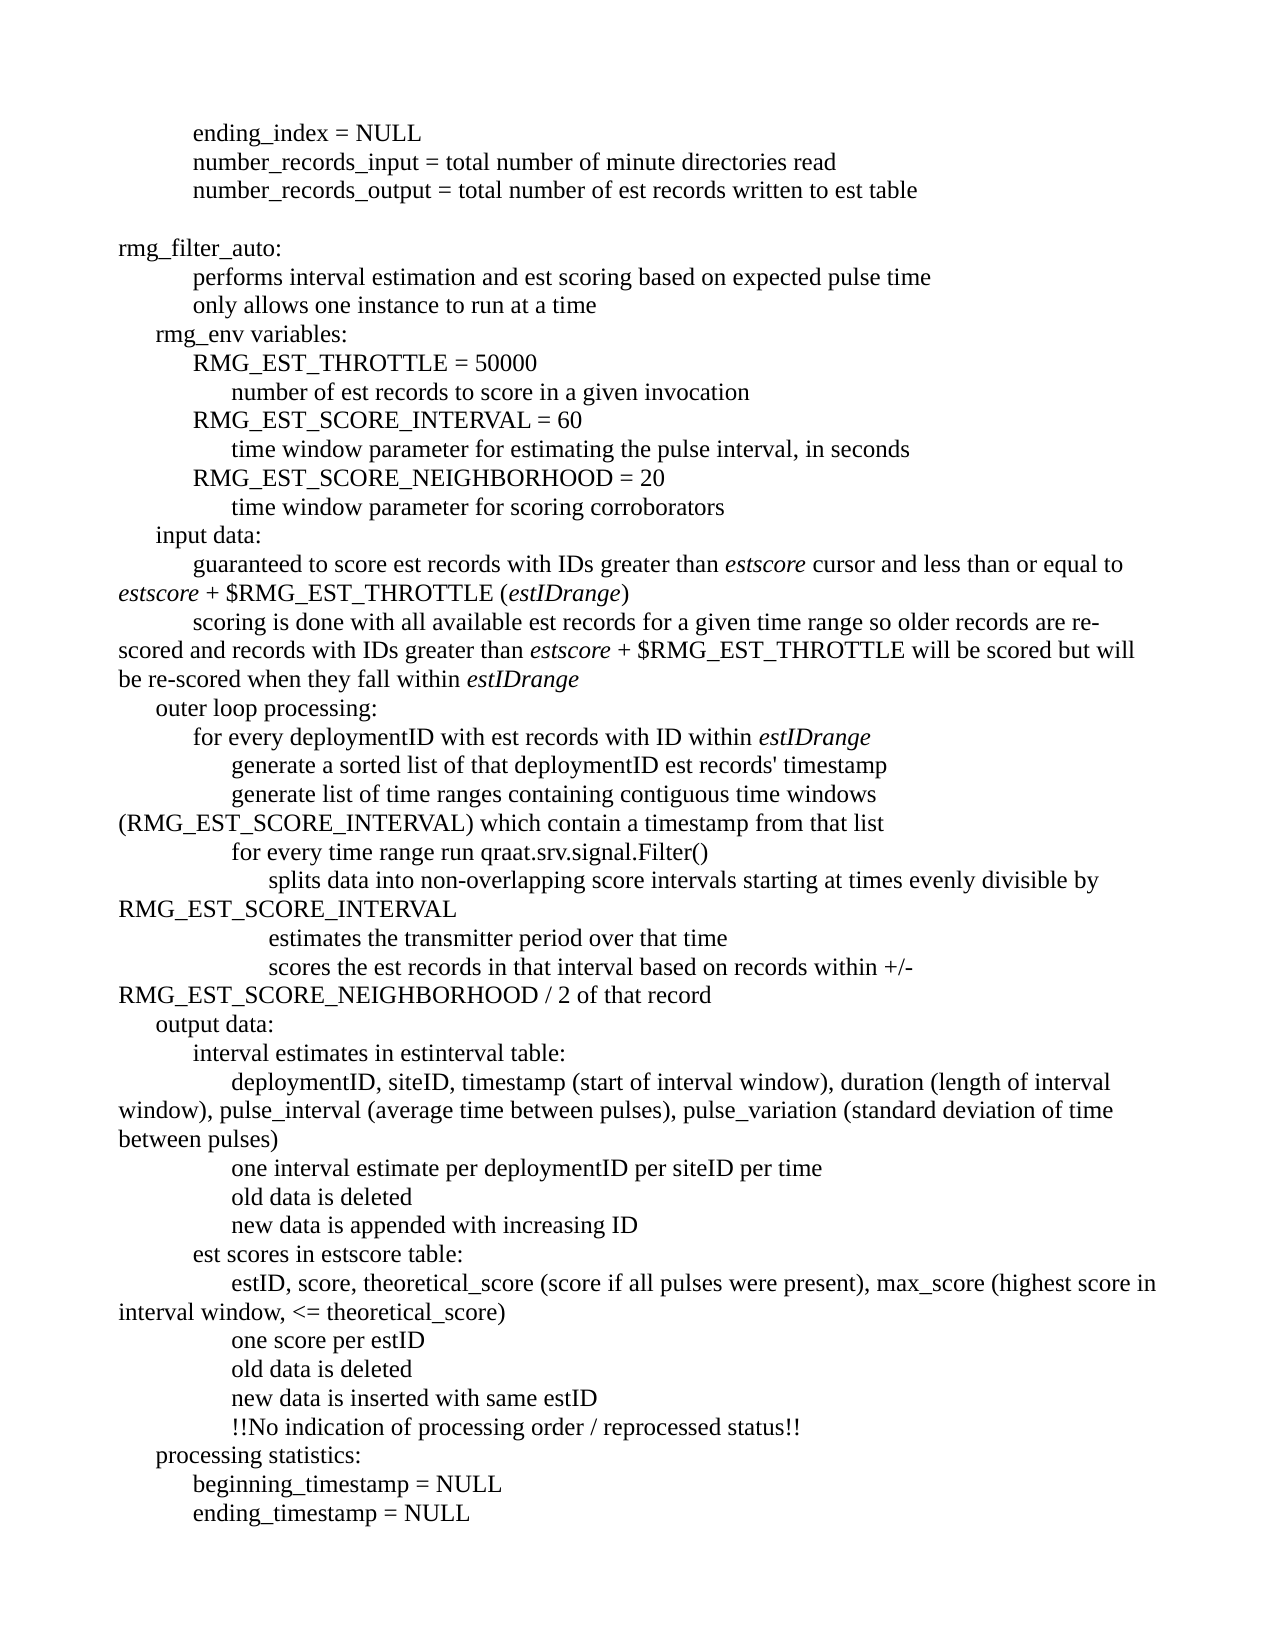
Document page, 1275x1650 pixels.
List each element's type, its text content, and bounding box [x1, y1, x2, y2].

text for every time range run qraat.srv.signal.Filter() [118, 837, 1157, 866]
text time window parameter for estimating the pulse interval, in seconds [118, 434, 1157, 463]
text estimates the transmitter period over that time [118, 923, 1157, 952]
text estID, score, theoretical_score (score if all pulses were present), max_score (highest score in interval window, <= theoretical_score) [118, 1268, 1157, 1326]
text !!No indication of processing order / reprocessed status!! [118, 1412, 1157, 1441]
text one interval estimate per deploymentID per siteID per time [118, 1153, 1157, 1182]
text beginning_timestamp = NULL [118, 1469, 1157, 1498]
text interval estimates in estinterval table: [118, 1038, 1157, 1067]
text est scores in estscore table: [118, 1239, 1157, 1268]
text splits data into non-overlapping score intervals starting at times evenly divisible by RMG_EST_SCORE_INTERVAL [118, 866, 1157, 923]
text output data: [118, 1009, 1157, 1038]
text RMG_EST_THROTTLE = 50000 [118, 348, 1157, 377]
text RMG_EST_SCORE_INTERVAL = 60 [118, 406, 1157, 434]
text ending_timestamp = NULL [118, 1498, 1157, 1527]
text performs interval estimation and est scoring based on expected pulse time [118, 262, 1157, 291]
text rmg_env variables: [118, 319, 1157, 348]
text number of est records to score in a given invocation [118, 377, 1157, 406]
text number_records_output = total number of est records written to est table [118, 176, 1157, 204]
text outer loop processing: [118, 693, 1157, 722]
text RMG_EST_SCORE_NEIGHBORHOOD = 20 [118, 463, 1157, 492]
text old data is deleted [118, 1354, 1157, 1383]
text one score per estID [118, 1326, 1157, 1354]
text ending_index = NULL [118, 118, 1157, 147]
text number_records_input = total number of minute directories read [118, 147, 1157, 176]
text new data is appended with increasing ID [118, 1211, 1157, 1239]
text scores the est records in that interval based on records within +/- RMG_EST_SCORE_NEIGHBORHOOD / 2 of that record [118, 952, 1157, 1009]
text input data: [118, 521, 1157, 549]
text processing statistics: [118, 1441, 1157, 1469]
text generate list of time ranges containing contiguous time windows (RMG_EST_SCORE_INTERVAL) which contain a timestamp from that list [118, 779, 1157, 837]
text for every deploymentID with est records with ID within estIDrange [118, 722, 1157, 751]
text guaranteed to score est records with IDs greater than estscore cursor and less than or equal to estscore + $RMG_EST_THROTTLE (estIDrange) [118, 549, 1157, 607]
text rmg_filter_auto: [118, 233, 1157, 262]
text new data is inserted with same estID [118, 1383, 1157, 1412]
text deploymentID, siteID, timestamp (start of interval window), duration (length of interval window), pulse_interval (average time between pulses), pulse_variation (standard deviation of time between pulses) [118, 1067, 1157, 1153]
text only allows one instance to run at a time [118, 291, 1157, 319]
text old data is deleted [118, 1182, 1157, 1211]
text generate a sorted list of that deploymentID est records' timestamp [118, 751, 1157, 779]
text scoring is done with all available est records for a given time range so older records are re-scored and records with IDs greater than estscore + $RMG_EST_THROTTLE will be scored but will be re-scored when they fall within estIDrange [118, 607, 1157, 693]
text time window parameter for scoring corroborators [118, 492, 1157, 521]
